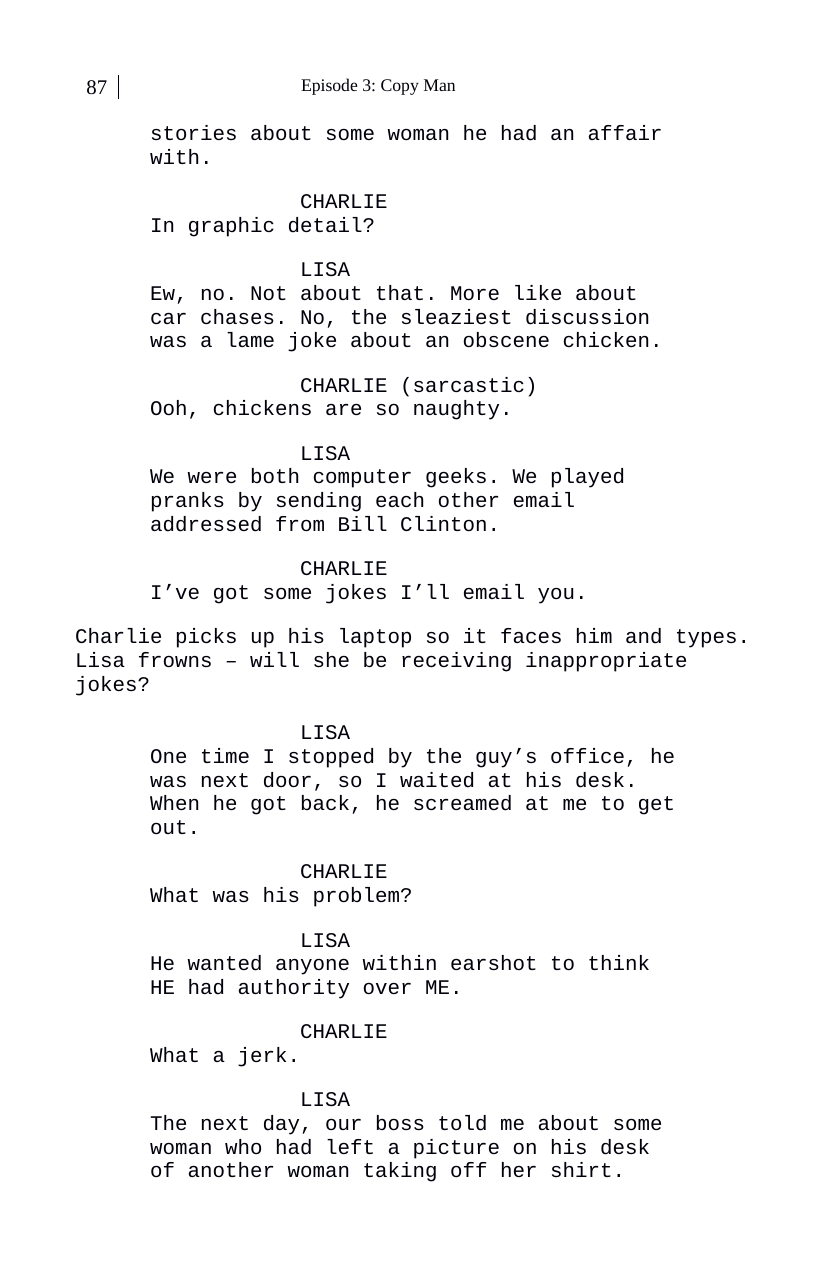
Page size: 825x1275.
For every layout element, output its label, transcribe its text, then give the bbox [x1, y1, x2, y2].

text CHARLIE [75, 1021, 750, 1045]
text CHARLIE [75, 861, 750, 885]
text LISA [75, 443, 750, 467]
text CHARLIE [75, 558, 750, 582]
text What a jerk. [150, 1045, 675, 1069]
text What was his problem? [150, 885, 675, 909]
text CHARLIE [75, 191, 750, 215]
text He wanted anyone within earshot to think HE had authority over ME. [150, 953, 675, 1001]
text stories about some woman he had an affair with. [150, 123, 675, 170]
text LISA [75, 722, 750, 746]
text LISA [75, 1089, 750, 1113]
text In graphic detail? [150, 215, 675, 238]
text Ooh, chickens are so naughty. [150, 398, 675, 422]
text LISA [75, 929, 750, 953]
text LISA [75, 259, 750, 283]
text Ew, no. Not about that. More like about car chases. No, the sleaziest discussion was a lame joke about an obscene chicken. [150, 283, 675, 354]
text Charlie picks up his laptop so it faces him and types. Lisa frowns – will she be receiving inappropriate jokes? [75, 626, 750, 697]
text The next day, our boss told me about some woman who had left a picture on his desk of another woman taking off her shirt. [150, 1113, 675, 1184]
text One time I stopped by the guy’s office, he was next door, so I waited at his desk. When he got back, he screamed at me to get out. [150, 746, 675, 841]
text We were both computer geeks. We played pranks by sending each other email addressed from Bill Clinton. [150, 467, 675, 537]
text I’ve got some jokes I’ll email you. [150, 582, 675, 606]
text CHARLIE (sarcastic) [75, 375, 750, 398]
